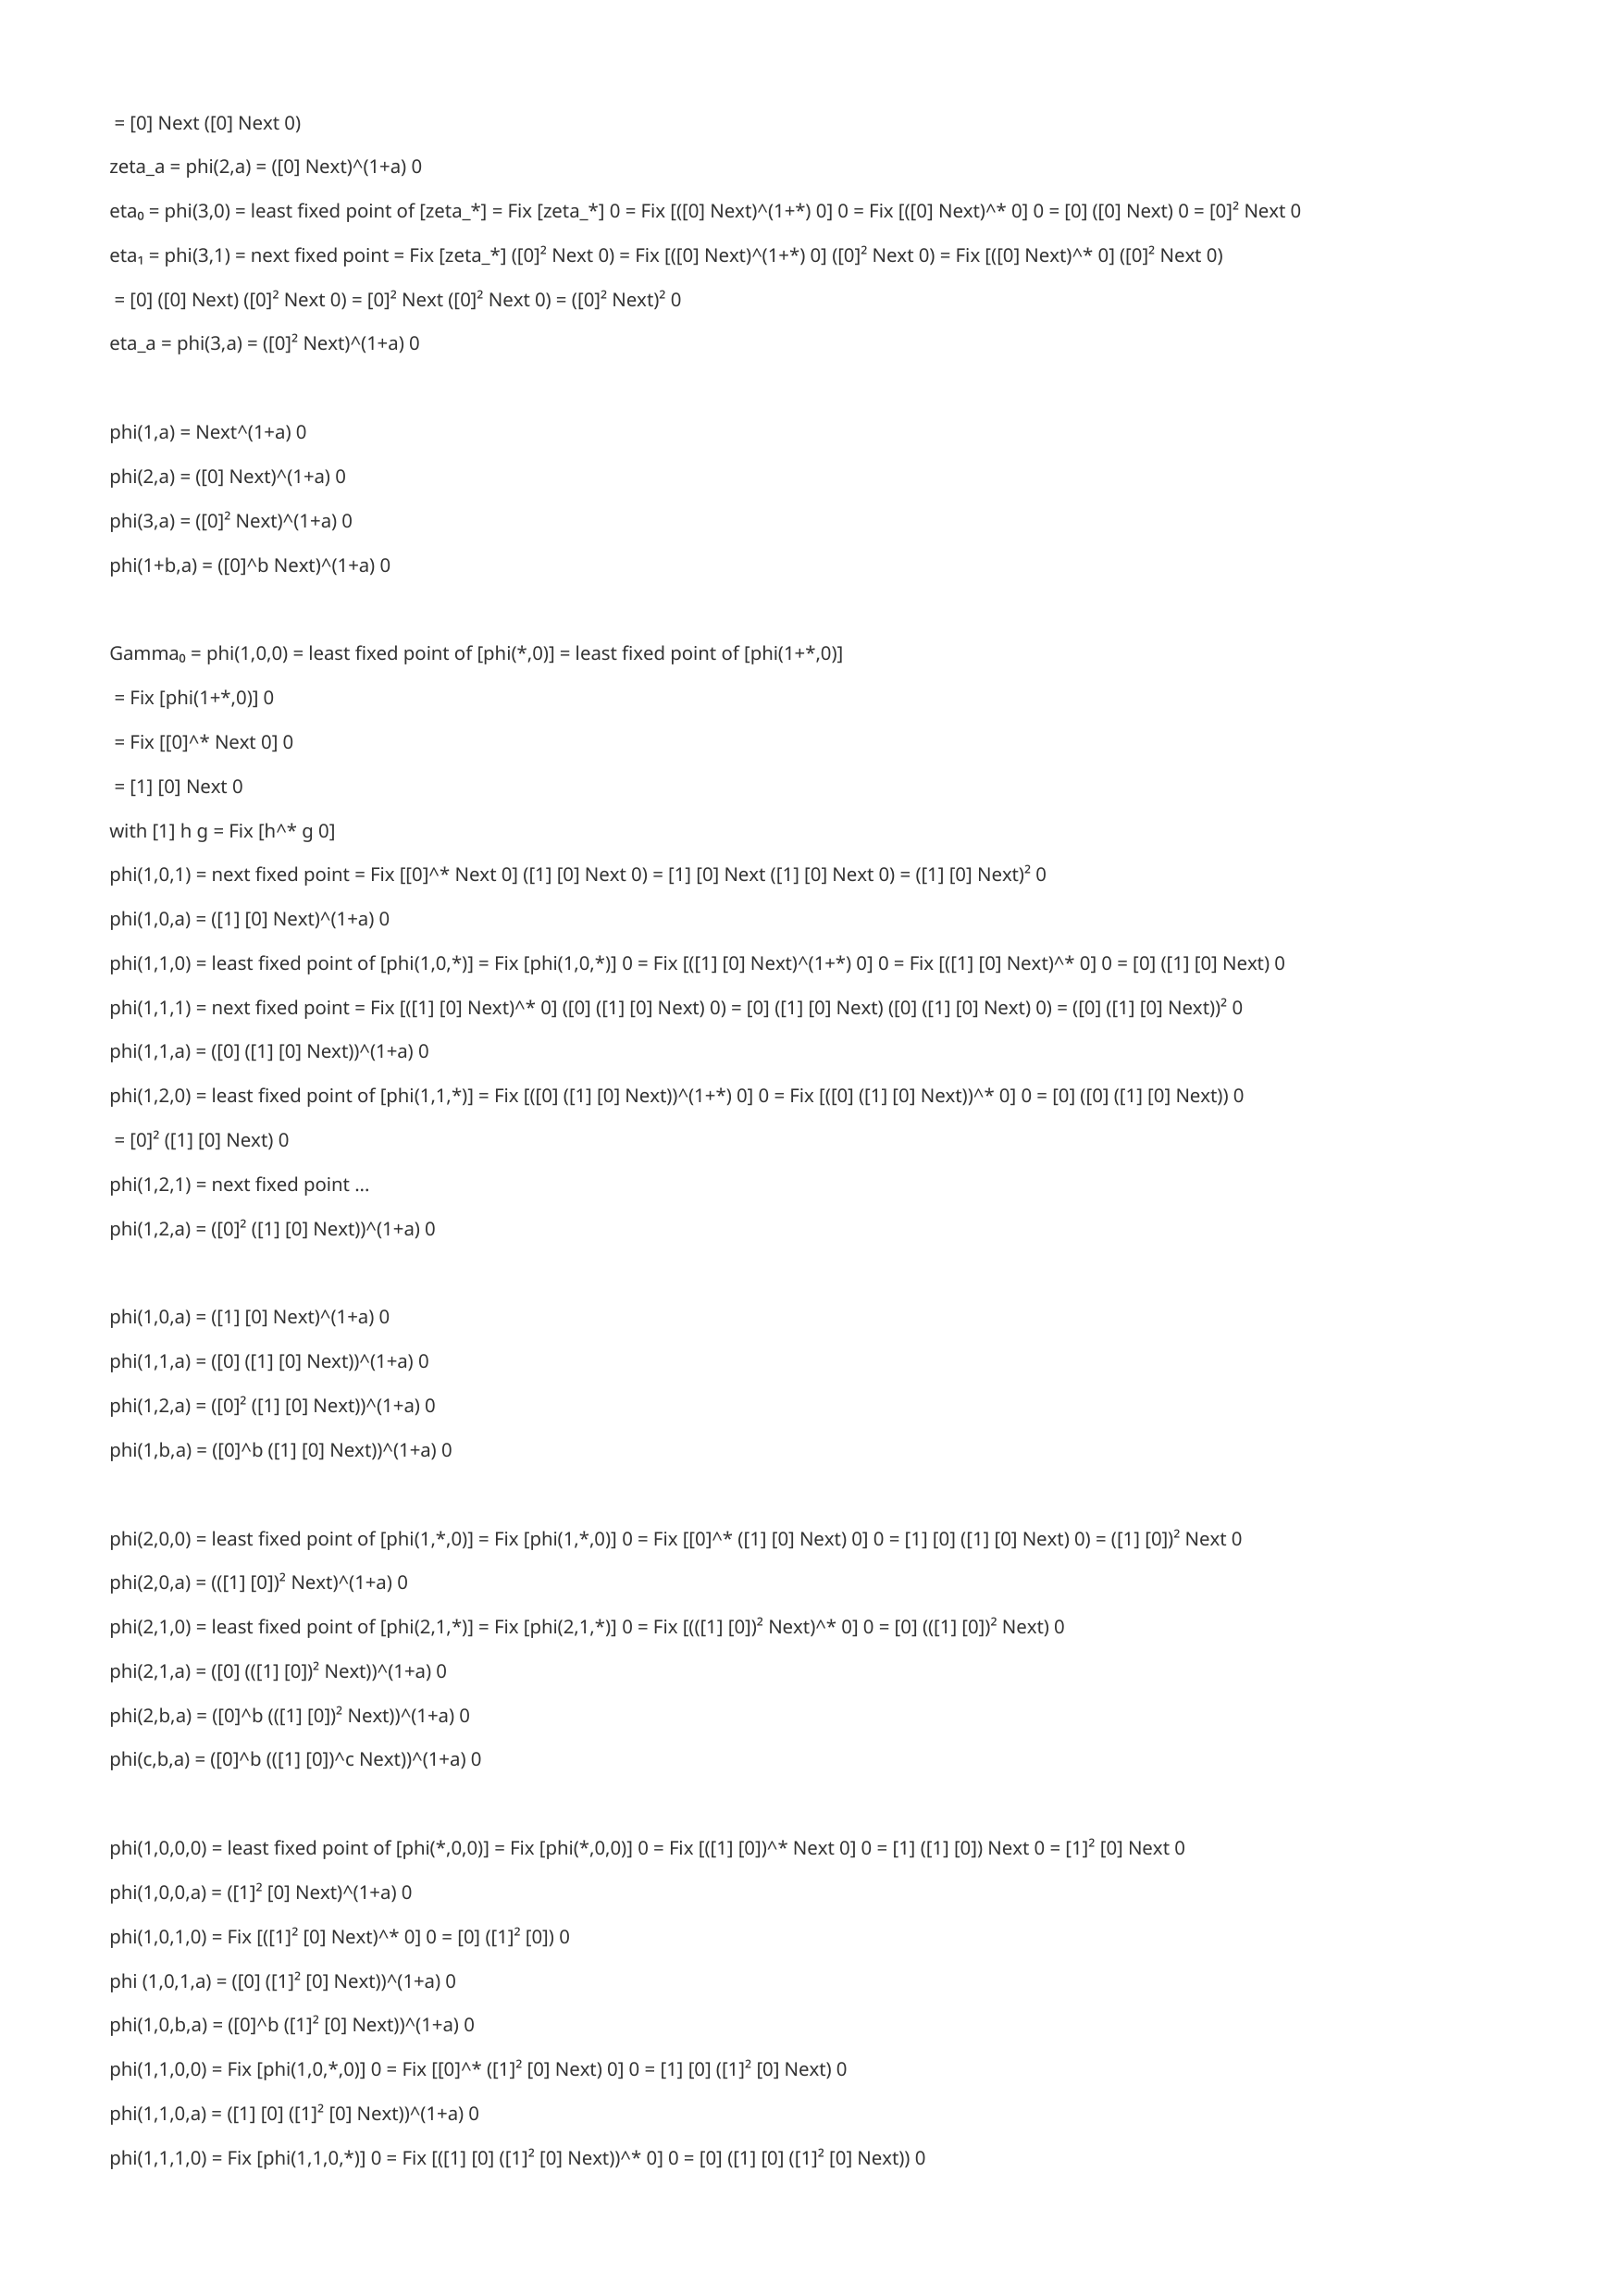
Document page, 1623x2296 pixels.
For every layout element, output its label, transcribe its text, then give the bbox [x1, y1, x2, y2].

text phi(1,a) = Next^(1+a) 0 [109, 419, 1514, 445]
text with [1] h g = Fix [h^* g 0] [109, 817, 1514, 843]
text phi(1,0,a) = ([1] [0] Next)^(1+a) 0 [109, 1304, 1514, 1330]
text = [1] [0] Next 0 [109, 773, 1514, 799]
text phi(1,0,0,a) = ([1]² [0] Next)^(1+a) 0 [109, 1880, 1514, 1905]
text phi(1,1,0) = least fixed point of [phi(1,0,*)] = Fix [phi(1,0,*)] 0 = Fix [([1] [0] Next)^(1+*) 0] 0 = Fix [([1] [0] Next)^* 0] 0 = [0] ([1] [0] Next) 0 [109, 950, 1514, 975]
text phi(1,b,a) = ([0]^b ([1] [0] Next))^(1+a) 0 [109, 1436, 1514, 1462]
text phi(1,1,1) = next fixed point = Fix [([1] [0] Next)^* 0] ([0] ([1] [0] Next) 0) = [0] ([1] [0] Next) ([0] ([1] [0] Next) 0) = ([0] ([1] [0] Next))² 0 [109, 994, 1514, 1020]
text phi(2,b,a) = ([0]^b (([1] [0])² Next))^(1+a) 0 [109, 1702, 1514, 1728]
text Gamma₀ = phi(1,0,0) = least fixed point of [phi(*,0)] = least fixed point of [phi(1+*,0)] [109, 640, 1514, 665]
text phi(1,1,1,0) = Fix [phi(1,1,0,*)] 0 = Fix [([1] [0] ([1]² [0] Next))^* 0] 0 = [0] ([1] [0] ([1]² [0] Next)) 0 [109, 2144, 1514, 2170]
text = [0] Next ([0] Next 0) [109, 109, 1514, 135]
text phi(1+b,a) = ([0]^b Next)^(1+a) 0 [109, 552, 1514, 577]
text phi(2,a) = ([0] Next)^(1+a) 0 [109, 464, 1514, 489]
text = [0]² ([1] [0] Next) 0 [109, 1127, 1514, 1153]
text phi(c,b,a) = ([0]^b (([1] [0])^c Next))^(1+a) 0 [109, 1746, 1514, 1772]
text phi(2,0,0) = least fixed point of [phi(1,*,0)] = Fix [phi(1,*,0)] 0 = Fix [[0]^* ([1] [0] Next) 0] 0 = [1] [0] ([1] [0] Next) 0) = ([1] [0])² Next 0 [109, 1525, 1514, 1551]
text phi(1,1,0,0) = Fix [phi(1,0,*,0)] 0 = Fix [[0]^* ([1]² [0] Next) 0] 0 = [1] [0] ([1]² [0] Next) 0 [109, 2056, 1514, 2081]
text phi(1,0,1) = next fixed point = Fix [[0]^* Next 0] ([1] [0] Next 0) = [1] [0] Next ([1] [0] Next 0) = ([1] [0] Next)² 0 [109, 862, 1514, 887]
text = Fix [phi(1+*,0)] 0 [109, 685, 1514, 710]
text eta₁ = phi(3,1) = next fixed point = Fix [zeta_*] ([0]² Next 0) = Fix [([0] Next)^(1+*) 0] ([0]² Next 0) = Fix [([0] Next)^* 0] ([0]² Next 0) [109, 242, 1514, 267]
text phi(1,0,b,a) = ([0]^b ([1]² [0] Next))^(1+a) 0 [109, 2012, 1514, 2038]
text phi(2,1,0) = least fixed point of [phi(2,1,*)] = Fix [phi(2,1,*)] 0 = Fix [(([1] [0])² Next)^* 0] 0 = [0] (([1] [0])² Next) 0 [109, 1614, 1514, 1639]
text phi(1,2,a) = ([0]² ([1] [0] Next))^(1+a) 0 [109, 1393, 1514, 1418]
text eta₀ = phi(3,0) = least fixed point of [zeta_*] = Fix [zeta_*] 0 = Fix [([0] Next)^(1+*) 0] 0 = Fix [([0] Next)^* 0] 0 = [0] ([0] Next) 0 = [0]² Next 0 [109, 198, 1514, 223]
text phi (1,0,1,a) = ([0] ([1]² [0] Next))^(1+a) 0 [109, 1967, 1514, 1993]
text phi(1,1,a) = ([0] ([1] [0] Next))^(1+a) 0 [109, 1348, 1514, 1373]
text phi(2,1,a) = ([0] (([1] [0])² Next))^(1+a) 0 [109, 1658, 1514, 1683]
text phi(1,0,a) = ([1] [0] Next)^(1+a) 0 [109, 906, 1514, 931]
text phi(1,2,0) = least fixed point of [phi(1,1,*)] = Fix [([0] ([1] [0] Next))^(1+*) 0] 0 = Fix [([0] ([1] [0] Next))^* 0] 0 = [0] ([0] ([1] [0] Next)) 0 [109, 1083, 1514, 1109]
text phi(3,a) = ([0]² Next)^(1+a) 0 [109, 507, 1514, 533]
text phi(1,0,1,0) = Fix [([1]² [0] Next)^* 0] 0 = [0] ([1]² [0]) 0 [109, 1923, 1514, 1949]
text = Fix [[0]^* Next 0] 0 [109, 728, 1514, 754]
text phi(1,1,a) = ([0] ([1] [0] Next))^(1+a) 0 [109, 1038, 1514, 1064]
text eta_a = phi(3,a) = ([0]² Next)^(1+a) 0 [109, 330, 1514, 356]
text phi(1,2,1) = next fixed point ... [109, 1172, 1514, 1197]
text zeta_a = phi(2,a) = ([0] Next)^(1+a) 0 [109, 154, 1514, 180]
text phi(2,0,a) = (([1] [0])² Next)^(1+a) 0 [109, 1570, 1514, 1595]
text phi(1,0,0,0) = least fixed point of [phi(*,0,0)] = Fix [phi(*,0,0)] 0 = Fix [([1] [0])^* Next 0] 0 = [1] ([1] [0]) Next 0 = [1]² [0] Next 0 [109, 1835, 1514, 1861]
text phi(1,2,a) = ([0]² ([1] [0] Next))^(1+a) 0 [109, 1215, 1514, 1241]
text phi(1,1,0,a) = ([1] [0] ([1]² [0] Next))^(1+a) 0 [109, 2101, 1514, 2126]
text = [0] ([0] Next) ([0]² Next 0) = [0]² Next ([0]² Next 0) = ([0]² Next)² 0 [109, 286, 1514, 312]
